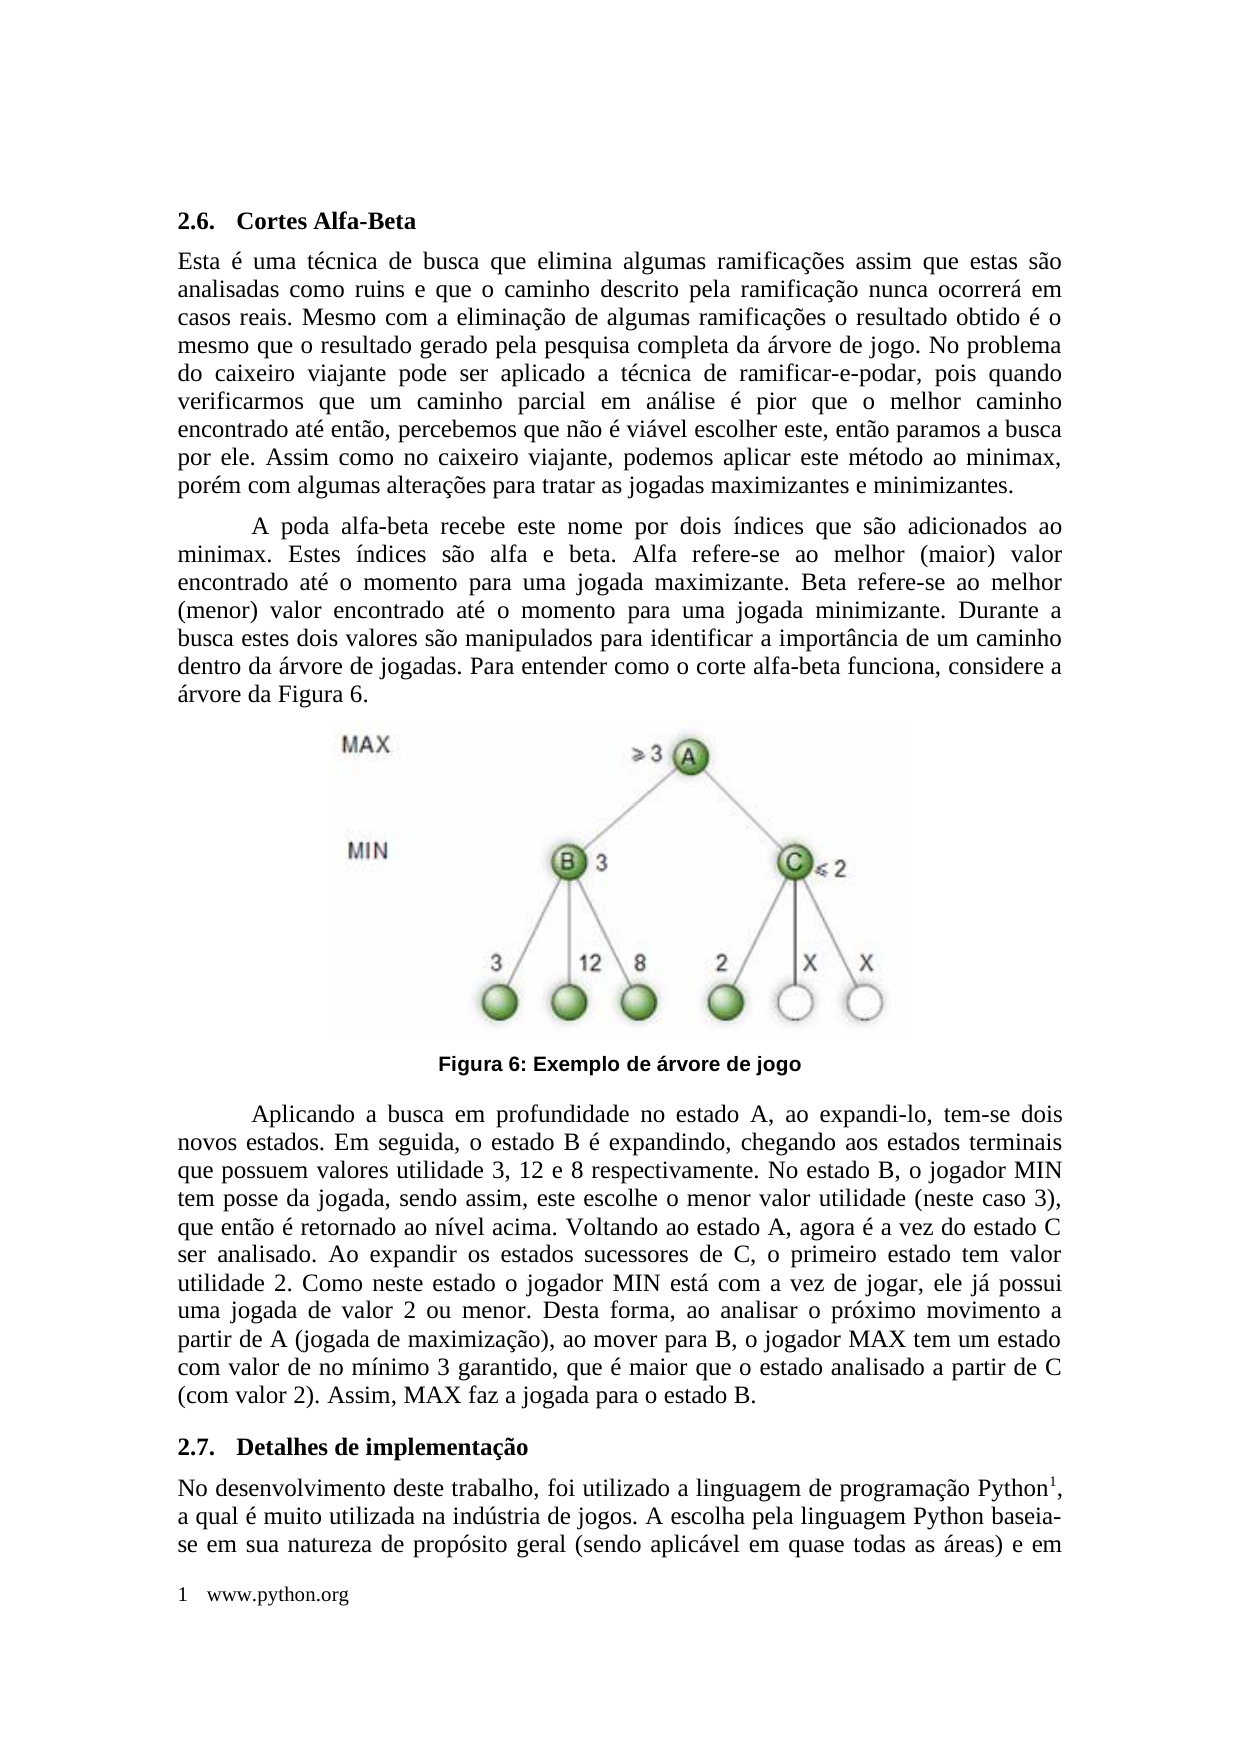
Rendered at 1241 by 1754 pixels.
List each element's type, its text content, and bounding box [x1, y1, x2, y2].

text Aplicando a busca em profundidade no estado A, ao expandi-lo, tem-se dois novos estados. Em seguida, o estado B é expandindo, chegando aos estados terminais que possuem valores utilidade 3, 12 e 8 respectivamente. No estado B, o jogador MIN tem posse da jogada, sendo assim, este escolhe o menor valor utilidade (neste caso 3), que então é retornado ao nível acima. Voltando ao estado A, agora é a vez do estado C ser analisado. Ao expandir os estados sucessores de C, o primeiro estado tem valor utilidade 2. Como neste estado o jogador MIN está com a vez de jogar, ele já possui uma jogada de valor 2 ou menor. Desta forma, ao analisar o próximo movimento a partir de A (jogada de maximização), ao mover para B, o jogador MAX tem um estado com valor de no mínimo 3 garantido, que é maior que o estado analisado a partir de C (com valor 2). Assim, MAX faz a jogada para o estado B. [177, 1100, 1063, 1408]
text Figura 6: Exemplo de árvore de jogo [224, 1052, 1016, 1076]
text www.python.org [177, 1583, 1063, 1606]
text A poda alfa-beta recebe este nome por dois índices que são adicionados ao minimax. Estes índices são alfa e beta. Alfa refere-se ao melhor (maior) valor encontrado até o momento para uma jogada maximizante. Beta refere-se ao melhor (menor) valor encontrado até o momento para uma jogada minimizante. Durante a busca estes dois valores são manipulados para identificar a importância de um caminho dentro da árvore de jogadas. Para entender como o corte alfa-beta funciona, considere a árvore da Figura 6. [177, 512, 1063, 708]
title Cortes Alfa-Beta [177, 207, 1063, 235]
picture [332, 720, 908, 1040]
title Detalhes de implementação [177, 1433, 1063, 1461]
text No desenvolvimento deste trabalho, foi utilizado a linguagem de programação Python, a qual é muito utilizada na indústria de jogos. A escolha pela linguagem Python baseia-se em sua natureza de propósito geral (sendo aplicável em quase todas as áreas) e em [177, 1474, 1063, 1558]
text Esta é uma técnica de busca que elimina algumas ramificações assim que estas são analisadas como ruins e que o caminho descrito pela ramificação nunca ocorrerá em casos reais. Mesmo com a eliminação de algumas ramificações o resultado obtido é o mesmo que o resultado gerado pela pesquisa completa da árvore de jogo. No problema do caixeiro viajante pode ser aplicado a técnica de ramificar-e-podar, pois quando verificarmos que um caminho parcial em análise é pior que o melhor caminho encontrado até então, percebemos que não é viável escolher este, então paramos a busca por ele. Assim como no caixeiro viajante, podemos aplicar este método ao minimax, porém com algumas alterações para tratar as jogadas maximizantes e minimizantes. [177, 247, 1063, 499]
